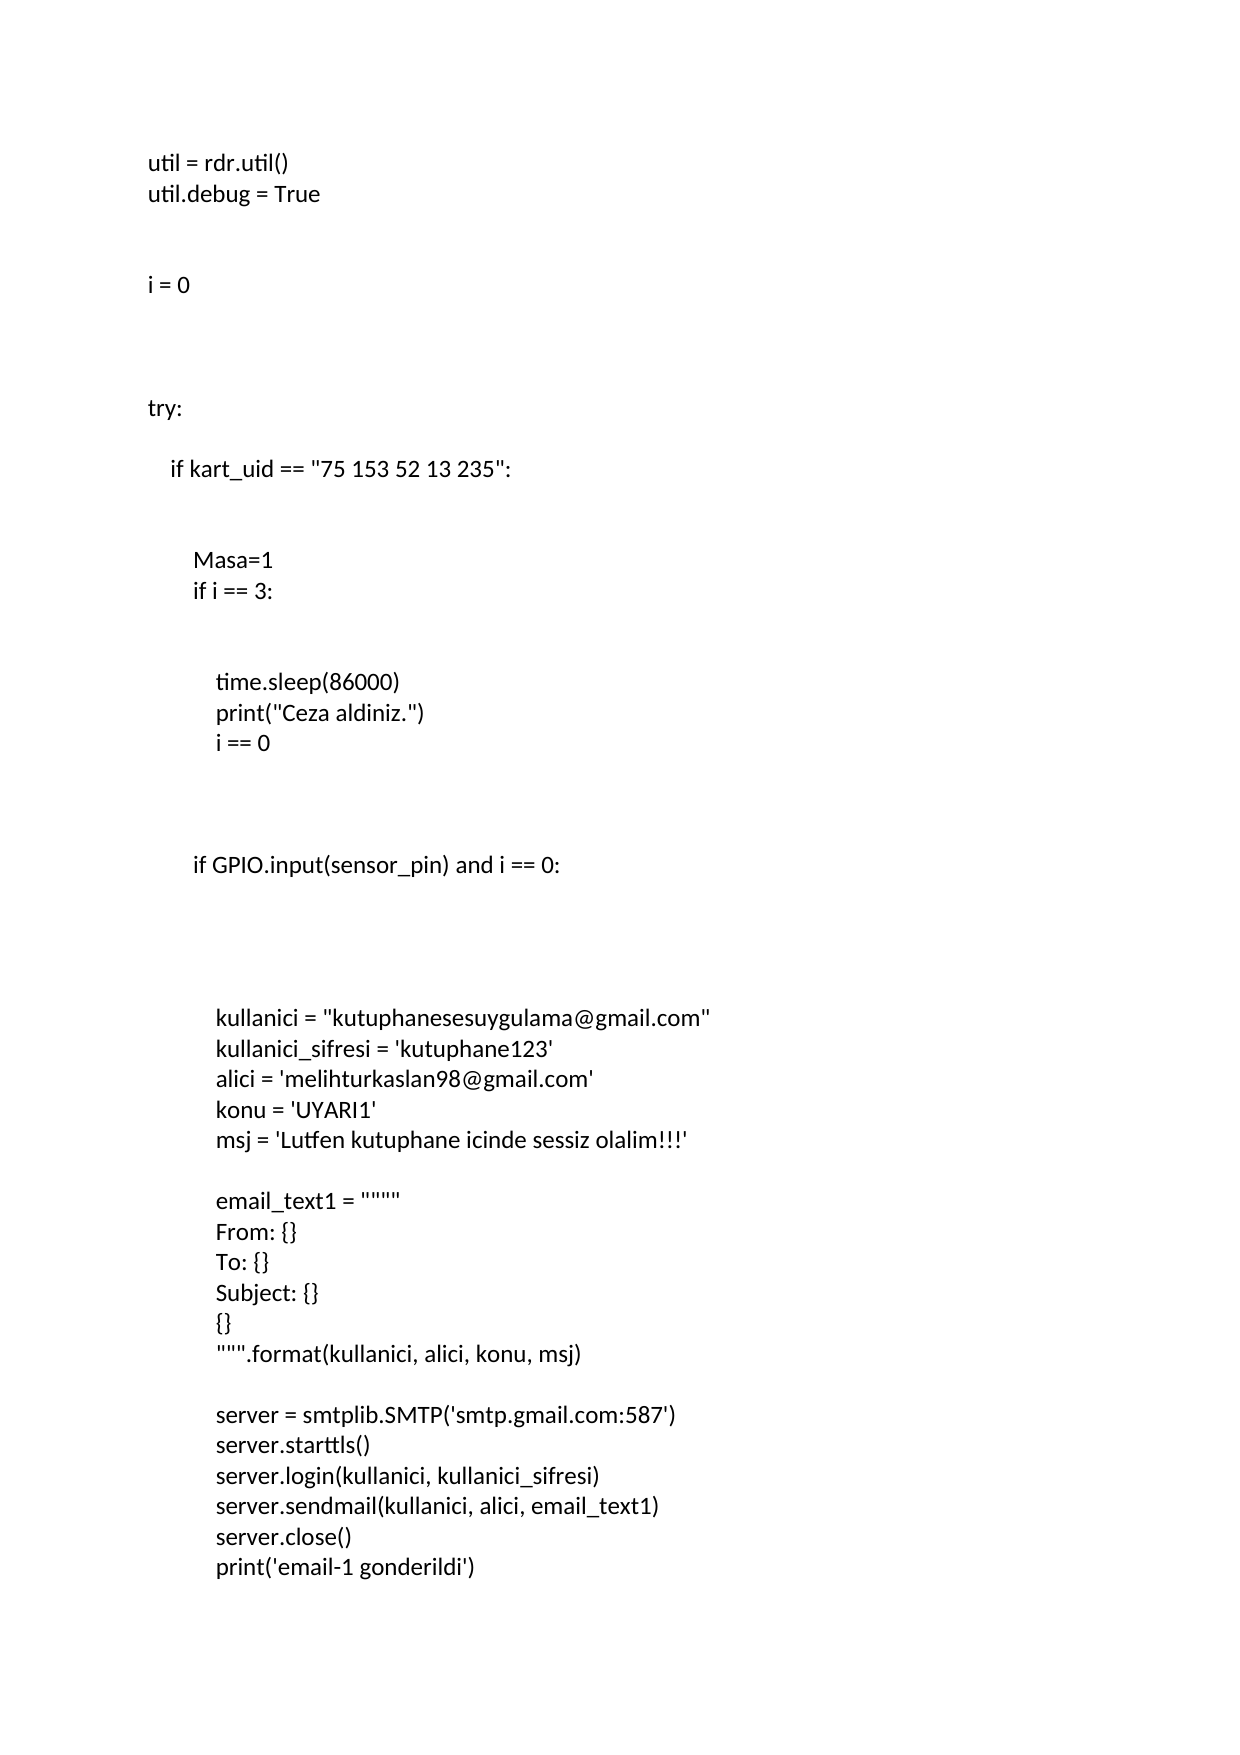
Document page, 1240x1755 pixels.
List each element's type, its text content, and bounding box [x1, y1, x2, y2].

text server = smtplib.SMTP('smtp.gmail.com:587') [148, 1399, 1092, 1429]
text server.starttls() [148, 1429, 1092, 1460]
text {} [148, 1307, 1092, 1338]
text util.debug = True [148, 178, 1092, 209]
text if i == 3: [148, 575, 1092, 605]
text server.login(kullanici, kullanici_sifresi) [148, 1460, 1092, 1491]
text """.format(kullanici, alici, konu, msj) [148, 1338, 1092, 1368]
text msj = 'Lutfen kutuphane icinde sessiz olalim!!!' [148, 1124, 1092, 1155]
text if GPIO.input(sensor_pin) and i == 0: [148, 849, 1092, 880]
text From: {} [148, 1216, 1092, 1246]
text print("Ceza aldiniz.") [148, 697, 1092, 727]
text kullanici_sifresi = 'kutuphane123' [148, 1033, 1092, 1063]
text server.close() [148, 1521, 1092, 1552]
text util = rdr.util() [148, 148, 1092, 178]
text if kart_uid == "75 153 52 13 235": [148, 453, 1092, 483]
text server.sendmail(kullanici, alici, email_text1) [148, 1491, 1092, 1521]
text alici = 'melihturkaslan98@gmail.com' [148, 1063, 1092, 1094]
text i == 0 [148, 727, 1092, 758]
text To: {} [148, 1246, 1092, 1277]
text Subject: {} [148, 1277, 1092, 1307]
text Masa=1 [148, 544, 1092, 575]
text i = 0 [148, 270, 1092, 300]
text kullanici = "kutuphanesesuygulama@gmail.com" [148, 1002, 1092, 1033]
text try: [148, 392, 1092, 422]
text print('email-1 gonderildi') [148, 1552, 1092, 1582]
text email_text1 = """" [148, 1185, 1092, 1216]
text konu = 'UYARI1' [148, 1094, 1092, 1124]
text time.sleep(86000) [148, 666, 1092, 697]
